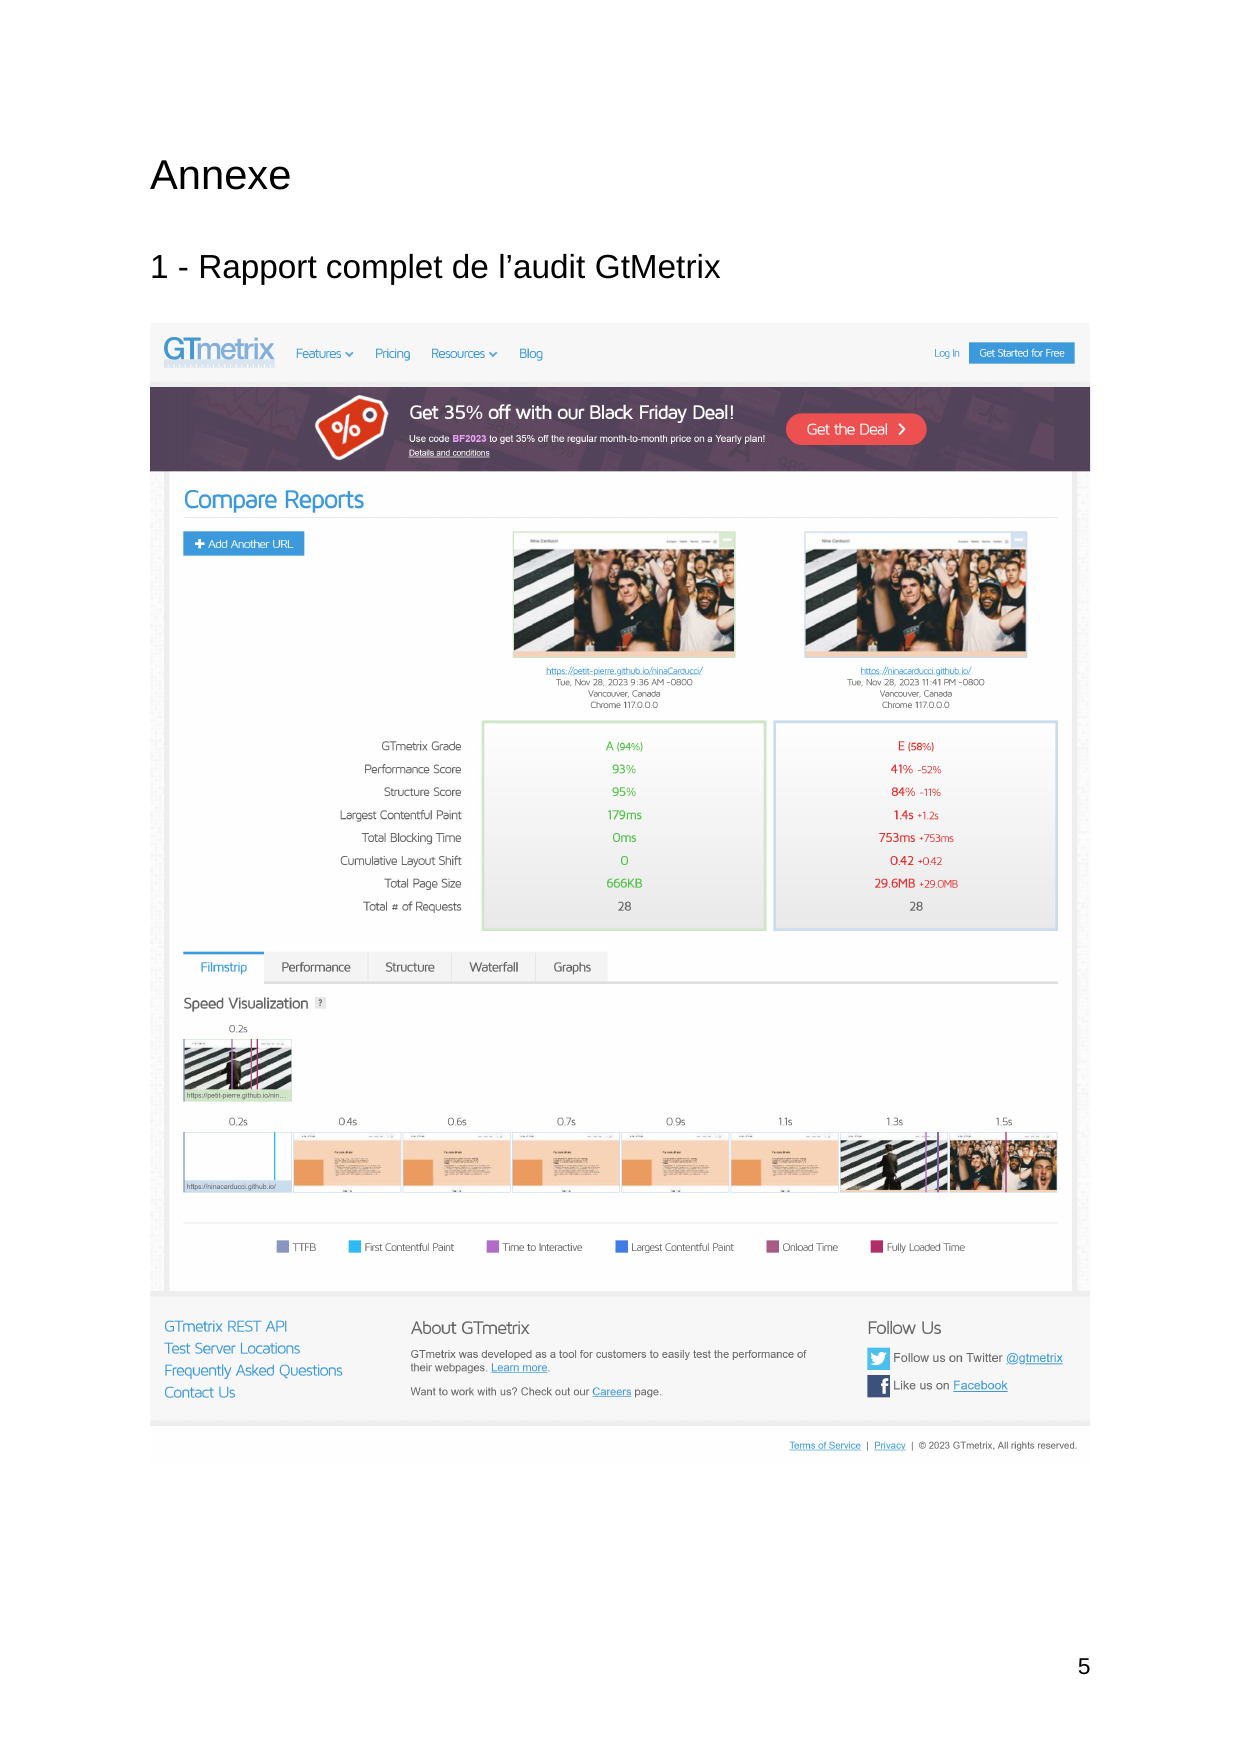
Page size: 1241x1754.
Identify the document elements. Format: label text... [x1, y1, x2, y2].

subtitle Annexe [150, 150, 1090, 198]
picture [150, 323, 1091, 1465]
text 1 - Rapport complet de l’audit GtMetrix [150, 247, 1090, 285]
